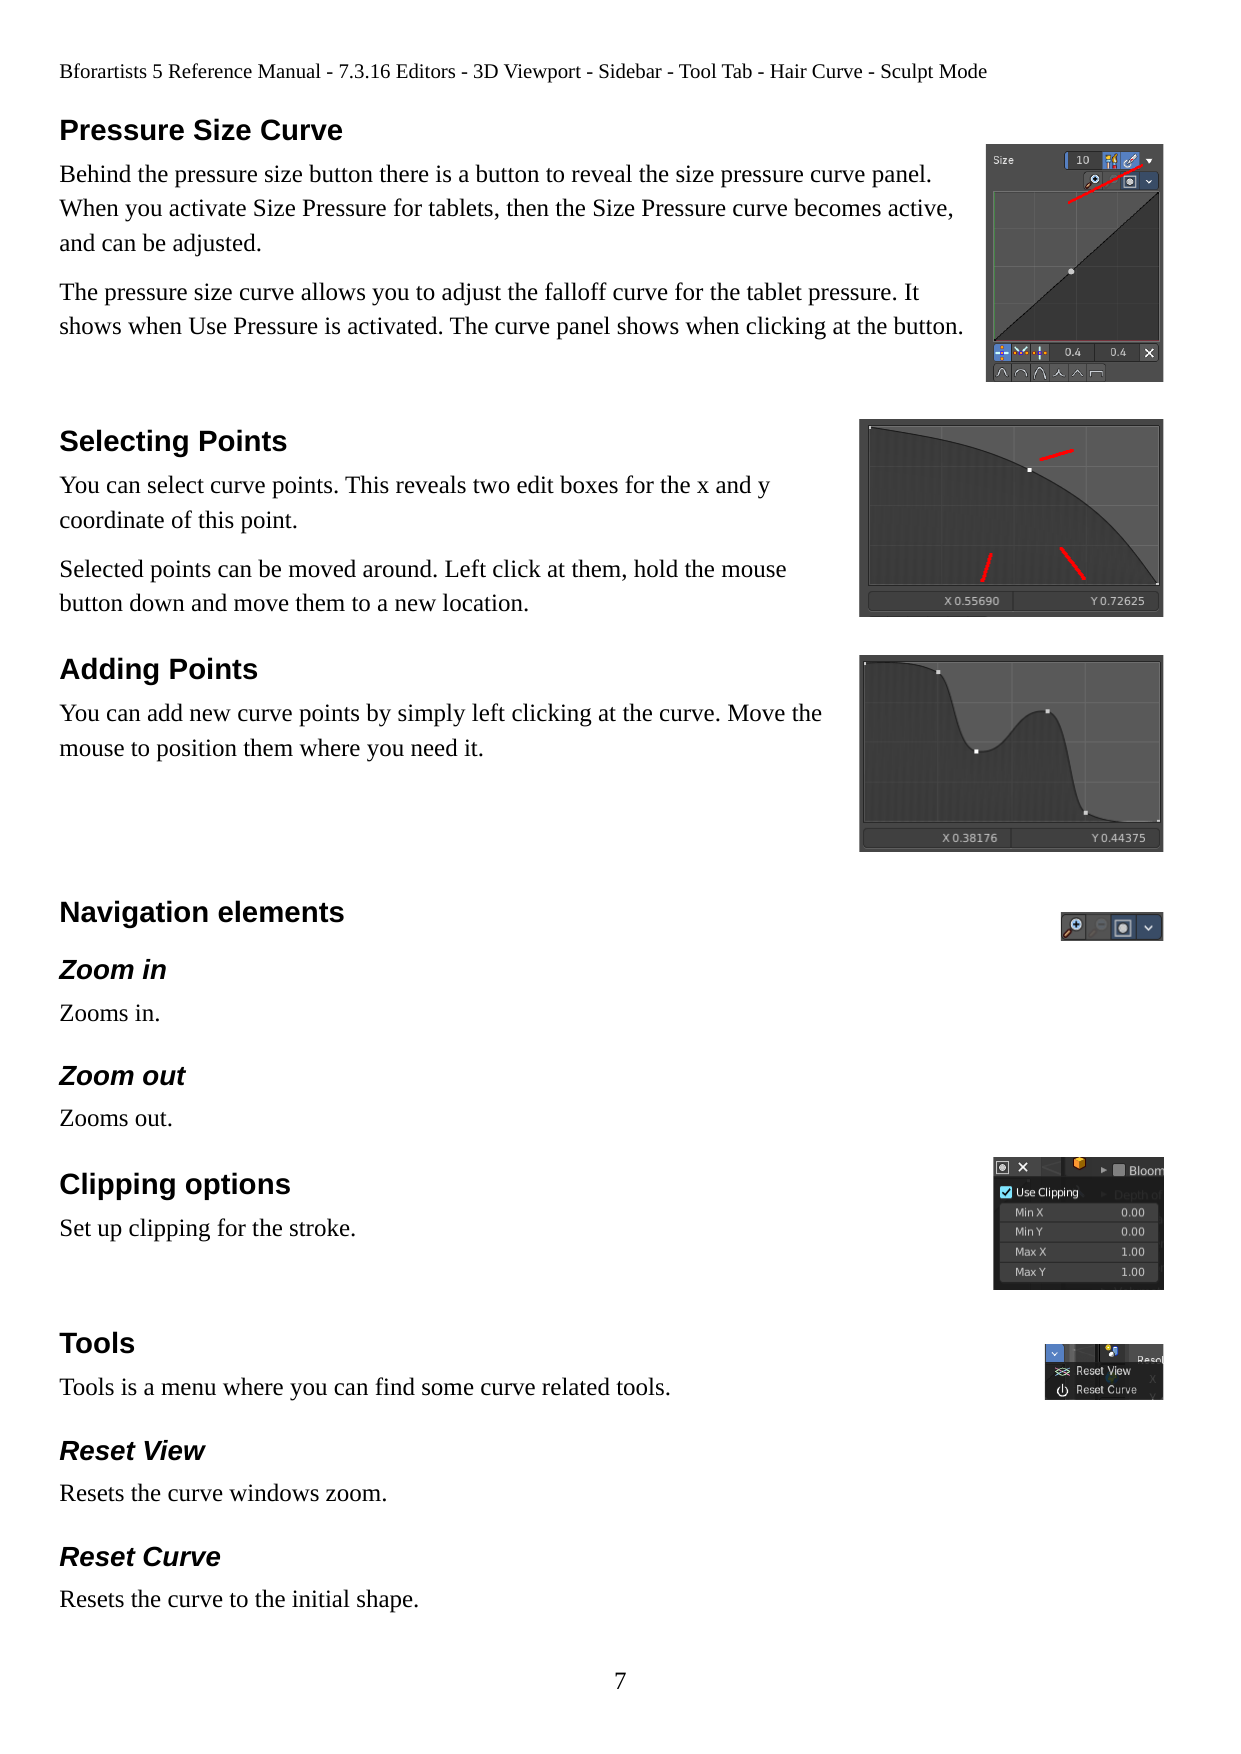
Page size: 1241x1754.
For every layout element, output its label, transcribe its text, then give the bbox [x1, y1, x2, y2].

subtitle Zoom out [59, 1059, 1181, 1091]
subtitle Clipping options [59, 1167, 993, 1201]
subtitle Selecting Points [59, 424, 859, 458]
text Resets the curve windows zoom. [59, 1478, 1181, 1507]
subtitle Adding Points [59, 652, 1181, 686]
text Resets the curve to the initial shape. [59, 1584, 1181, 1613]
text You can select curve points. This reveals two edit boxes for the x and y coordinate of this point. [59, 470, 859, 533]
picture [985, 144, 1164, 382]
picture [859, 419, 1164, 617]
subtitle [1164, 1167, 1181, 1201]
subtitle Tools [59, 1326, 1181, 1360]
subtitle Pressure Size Curve [59, 113, 1181, 146]
text Zooms in. [59, 998, 1181, 1026]
picture [1044, 1344, 1164, 1400]
text Tools is a menu where you can find some curve related tools. [59, 1372, 1181, 1401]
text Selected points can be moved around. Left click at them, hold the mouse button down and move them to a new location. [59, 554, 859, 617]
text The pressure size curve allows you to adjust the falloff curve for the tablet pressure. It shows when Use Pressure is activated. The curve panel shows when clicking at the button. [59, 277, 985, 340]
subtitle Zoom in [59, 953, 1181, 985]
subtitle Navigation elements [59, 894, 1181, 928]
subtitle Reset Curve [59, 1540, 1181, 1572]
picture [1060, 912, 1164, 941]
picture [859, 655, 1164, 852]
subtitle [1164, 424, 1181, 458]
subtitle Reset View [59, 1434, 1181, 1466]
text You can add new curve points by simply left clicking at the curve. Move the mouse to position them where you need it. [59, 698, 859, 761]
text Behind the pressure size button there is a button to reveal the size pressure curve panel. When you activate Size Pressure for tablets, then the Size Pressure curve becomes active, and can be adjusted. [59, 159, 985, 257]
text Set up clipping for the stroke. [59, 1213, 993, 1242]
text Zooms out. [59, 1103, 1181, 1132]
picture [993, 1157, 1164, 1290]
